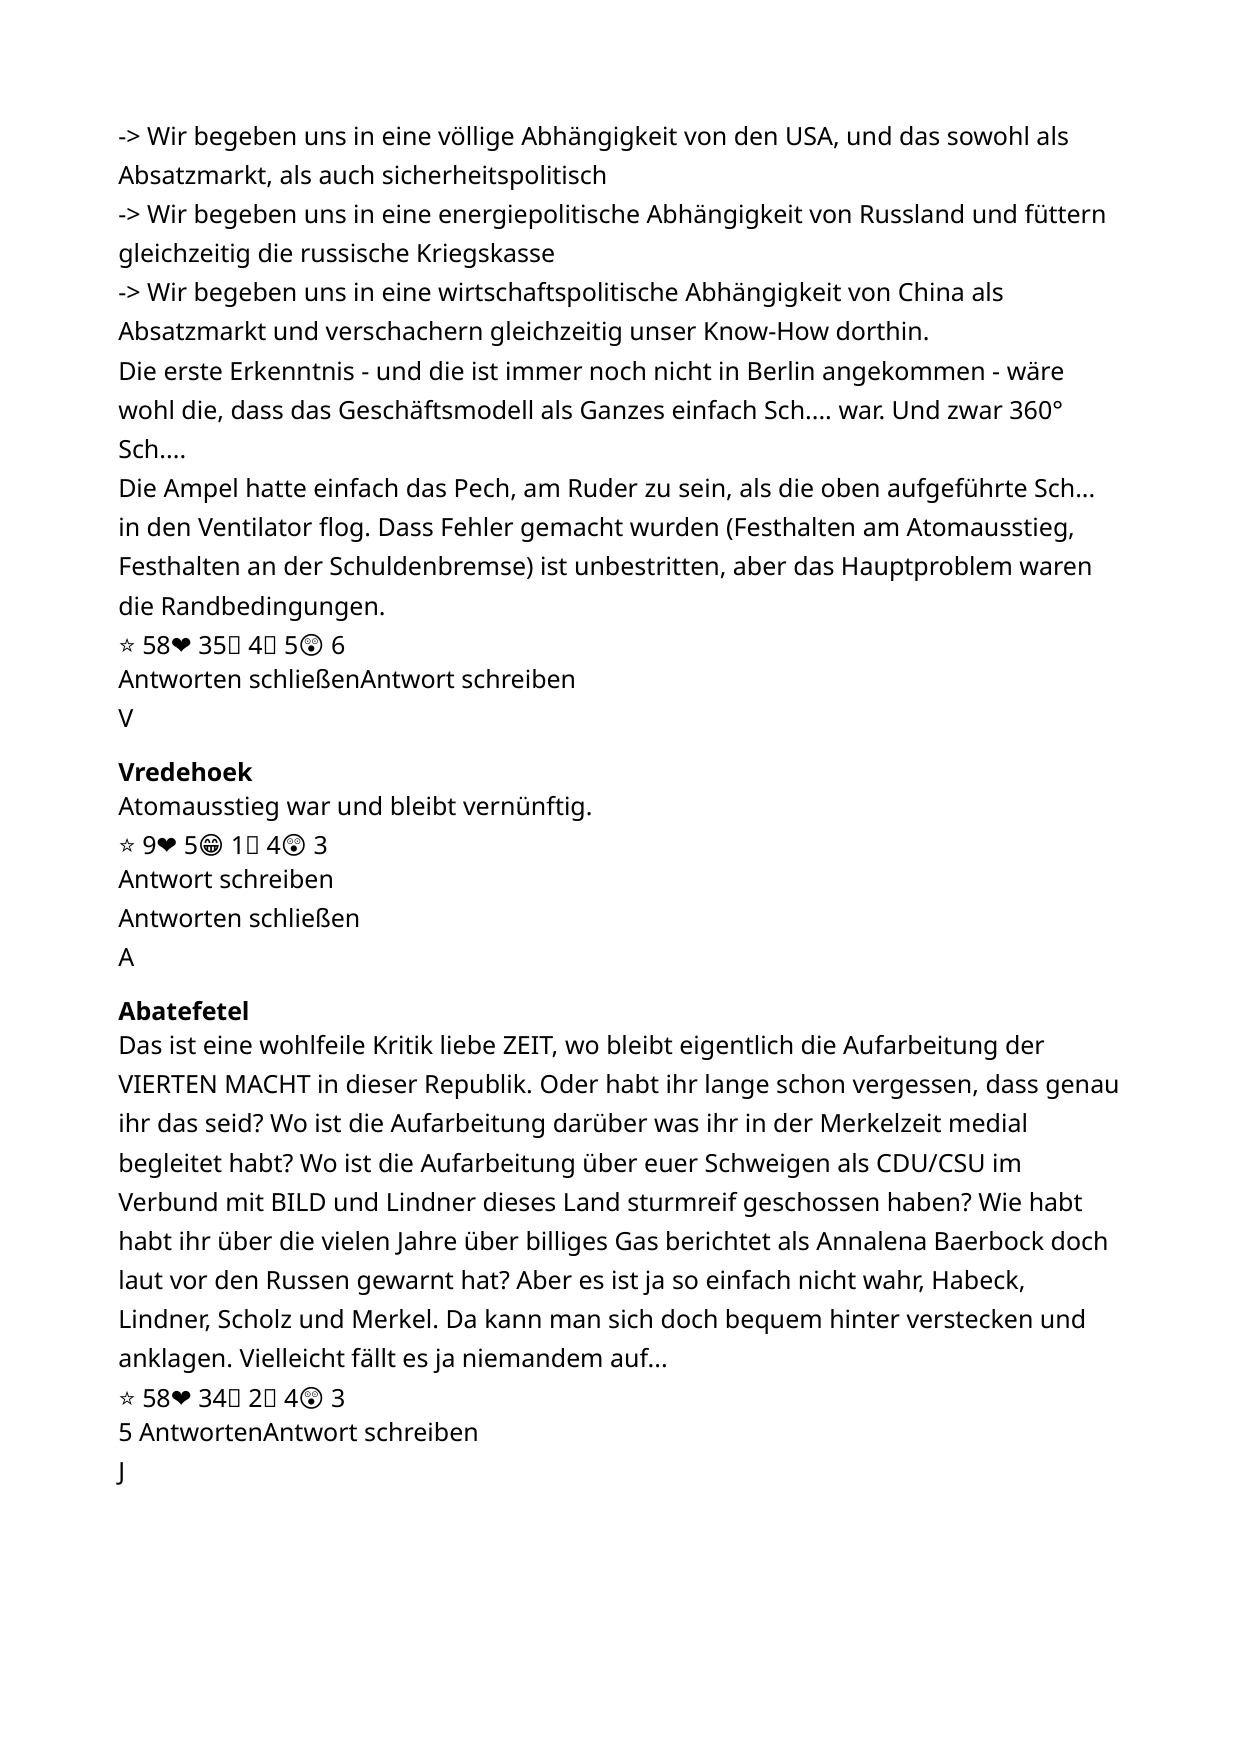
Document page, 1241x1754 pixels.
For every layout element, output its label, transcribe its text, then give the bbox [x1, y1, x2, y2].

text ⭐️ 9❤️ 5😁 1🤨 4😲 3 [118, 827, 1122, 862]
text Antworten schließenAntwort schreiben [118, 661, 1122, 695]
text 5 AntwortenAntwort schreiben [118, 1414, 1122, 1448]
text Antwort schreiben [118, 862, 1122, 896]
text -> Wir begeben uns in eine völlige Abhängigkeit von den USA, und das sowohl als Absatzmarkt, als auch sicherheitspolitisch [118, 118, 1122, 191]
text J [118, 1453, 1122, 1487]
text Atomausstieg war und bleibt vernünftig. [118, 788, 1122, 822]
text -> Wir begeben uns in eine energiepolitische Abhängigkeit von Russland und füttern gleichzeitig die russische Kriegskasse [118, 196, 1122, 270]
text -> Wir begeben uns in eine wirtschaftspolitische Abhängigkeit von China als Absatzmarkt und verschachern gleichzeitig unser Know-How dorthin. [118, 275, 1122, 348]
text Die Ampel hatte einfach das Pech, am Ruder zu sein, als die oben aufgeführte Sch... in den Ventilator flog. Dass Fehler gemacht wurden (Festhalten am Atomausstieg, Festhalten an der Schuldenbremse) ist unbestritten, aber das Hauptproblem waren die Randbedingungen. [118, 471, 1122, 622]
text A [118, 940, 1122, 974]
text V [118, 701, 1122, 734]
text ⭐️ 58❤️ 35🙁 4🤨 5😲 6 [118, 627, 1122, 661]
subtitle Vredehoek [118, 754, 1122, 788]
subtitle Abatefetel [118, 994, 1122, 1028]
text Das ist eine wohlfeile Kritik liebe ZEIT, wo bleibt eigentlich die Aufarbeitung der VIERTEN MACHT in dieser Republik. Oder habt ihr lange schon vergessen, dass genau ihr das seid? Wo ist die Aufarbeitung darüber was ihr in der Merkelzeit medial begleitet habt? Wo ist die Aufarbeitung über euer Schweigen als CDU/CSU im Verbund mit BILD und Lindner dieses Land sturmreif geschossen haben? Wie habt habt ihr über die vielen Jahre über billiges Gas berichtet als Annalena Baerbock doch laut vor den Russen gewarnt hat? Aber es ist ja so einfach nicht wahr, Habeck, Lindner, Scholz und Merkel. Da kann man sich doch bequem hinter verstecken und anklagen. Vielleicht fällt es ja niemandem auf... [118, 1028, 1122, 1375]
text Antworten schließen [118, 901, 1122, 935]
text ⭐️ 58❤️ 34🙁 2🤨 4😲 3 [118, 1380, 1122, 1414]
text Die erste Erkenntnis - und die ist immer noch nicht in Berlin angekommen - wäre wohl die, dass das Geschäftsmodell als Ganzes einfach Sch.... war. Und zwar 360° Sch.... [118, 353, 1122, 466]
